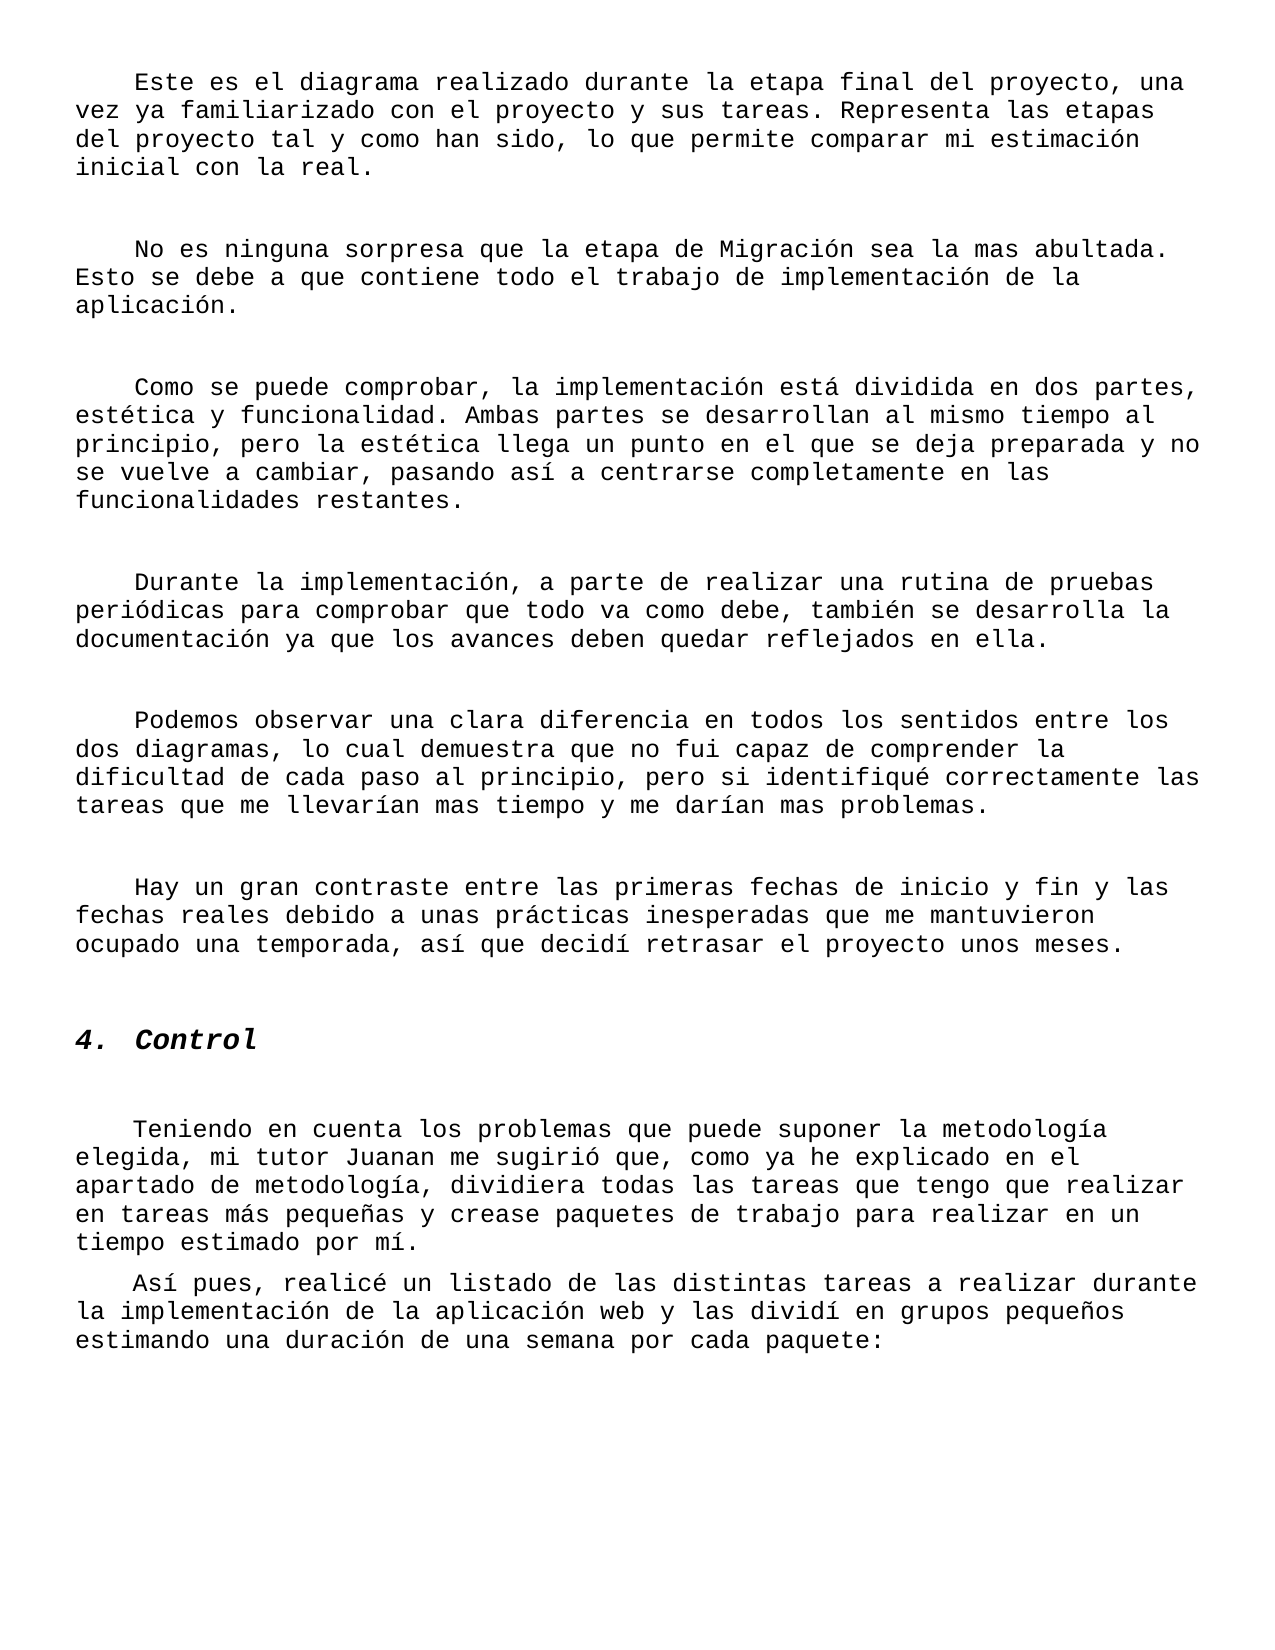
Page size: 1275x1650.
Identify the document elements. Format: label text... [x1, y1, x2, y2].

text Como se puede comprobar, la implementación está dividida en dos partes, estética y funcionalidad. Ambas partes se desarrollan al mismo tiempo al principio, pero la estética llega un punto en el que se deja preparada y no se vuelve a cambiar, pasando así a centrarse completamente en las funcionalidades restantes. [75, 374, 1200, 516]
subtitle Control [75, 1025, 1200, 1058]
text Durante la implementación, a parte de realizar una rutina de pruebas periódicas para comprobar que todo va como debe, también se desarrolla la documentación ya que los avances deben quedar reflejados en ella. [75, 569, 1200, 654]
text No es ninguna sorpresa que la etapa de Migración sea la mas abultada. Esto se debe a que contiene todo el trabajo de implementación de la aplicación. [75, 236, 1200, 321]
text Podemos observar una clara diferencia en todos los sentidos entre los dos diagramas, lo cual demuestra que no fui capaz de comprender la dificultad de cada paso al principio, pero si identifiqué correctamente las tareas que me llevarían mas tiempo y me darían mas problemas. [75, 708, 1200, 821]
text Teniendo en cuenta los problemas que puede suponer la metodología elegida, mi tutor Juanan me sugirió que, como ya he explicado en el apartado de metodología, dividiera todas las tareas que tengo que realizar en tareas más pequeñas y crease paquetes de trabajo para realizar en un tiempo estimado por mí. [75, 1116, 1200, 1258]
text Así pues, realicé un listado de las distintas tareas a realizar durante la implementación de la aplicación web y las dividí en grupos pequeños estimando una duración de una semana por cada paquete: [75, 1271, 1200, 1356]
text Este es el diagrama realizado durante la etapa final del proyecto, una vez ya familiarizado con el proyecto y sus tareas. Representa las etapas del proyecto tal y como han sido, lo que permite comparar mi estimación inicial con la real. [75, 69, 1200, 183]
text Hay un gran contraste entre las primeras fechas de inicio y fin y las fechas reales debido a unas prácticas inesperadas que me mantuvieron ocupado una temporada, así que decidí retrasar el proyecto unos meses. [75, 874, 1200, 959]
